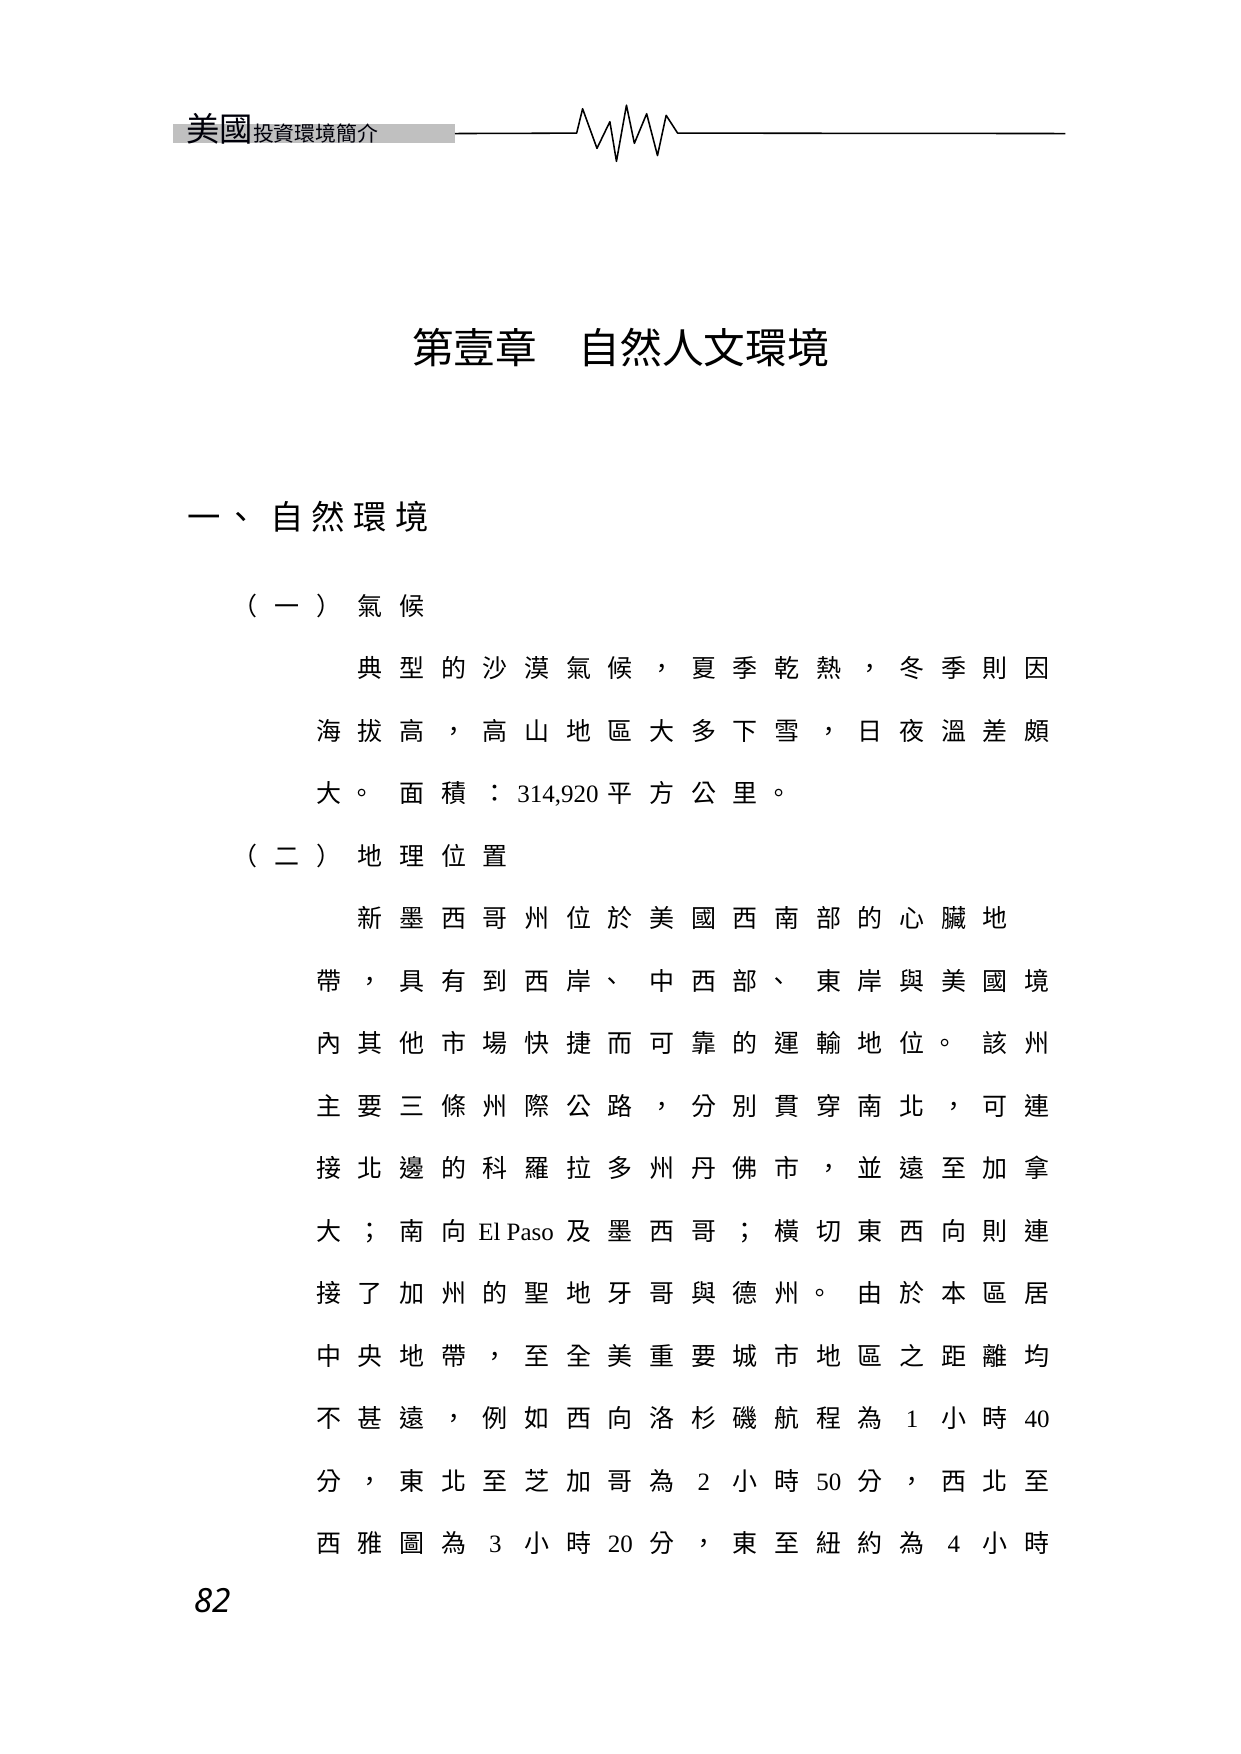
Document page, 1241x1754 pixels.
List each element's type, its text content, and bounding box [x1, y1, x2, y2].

text 新墨西哥州位於美國西南部的心臟地帶，具有到西岸、中西部、東岸與美國境內其他市場快捷而可靠的運輸地位。該州主要三條州際公路，分別貫穿南北，可連接北邊的科羅拉多州丹佛市，並遠至加拿大；南向El Paso及墨西哥；橫切東西向則連接了加州的聖地牙哥與德州。由於本區居中央地帶，至全美重要城市地區之距離均不甚遠，例如西向洛杉磯航程為1小時40分，東北至芝加哥為2小時50分，西北至西雅圖為3小時20分，東至紐約為4小時 [281, 875, 1058, 1563]
text （一）氣候 [207, 563, 1058, 625]
text 典型的沙漠氣候，夏季乾熱，冬季則因海拔高，高山地區大多下雪，日夜溫差頗大。面積：314,920平方公里。 [281, 625, 1058, 813]
text （二）地理位置 [207, 813, 1058, 875]
text 第壹章 自然人文環境 [183, 304, 1058, 366]
text 一、自然環境 [183, 473, 1058, 536]
